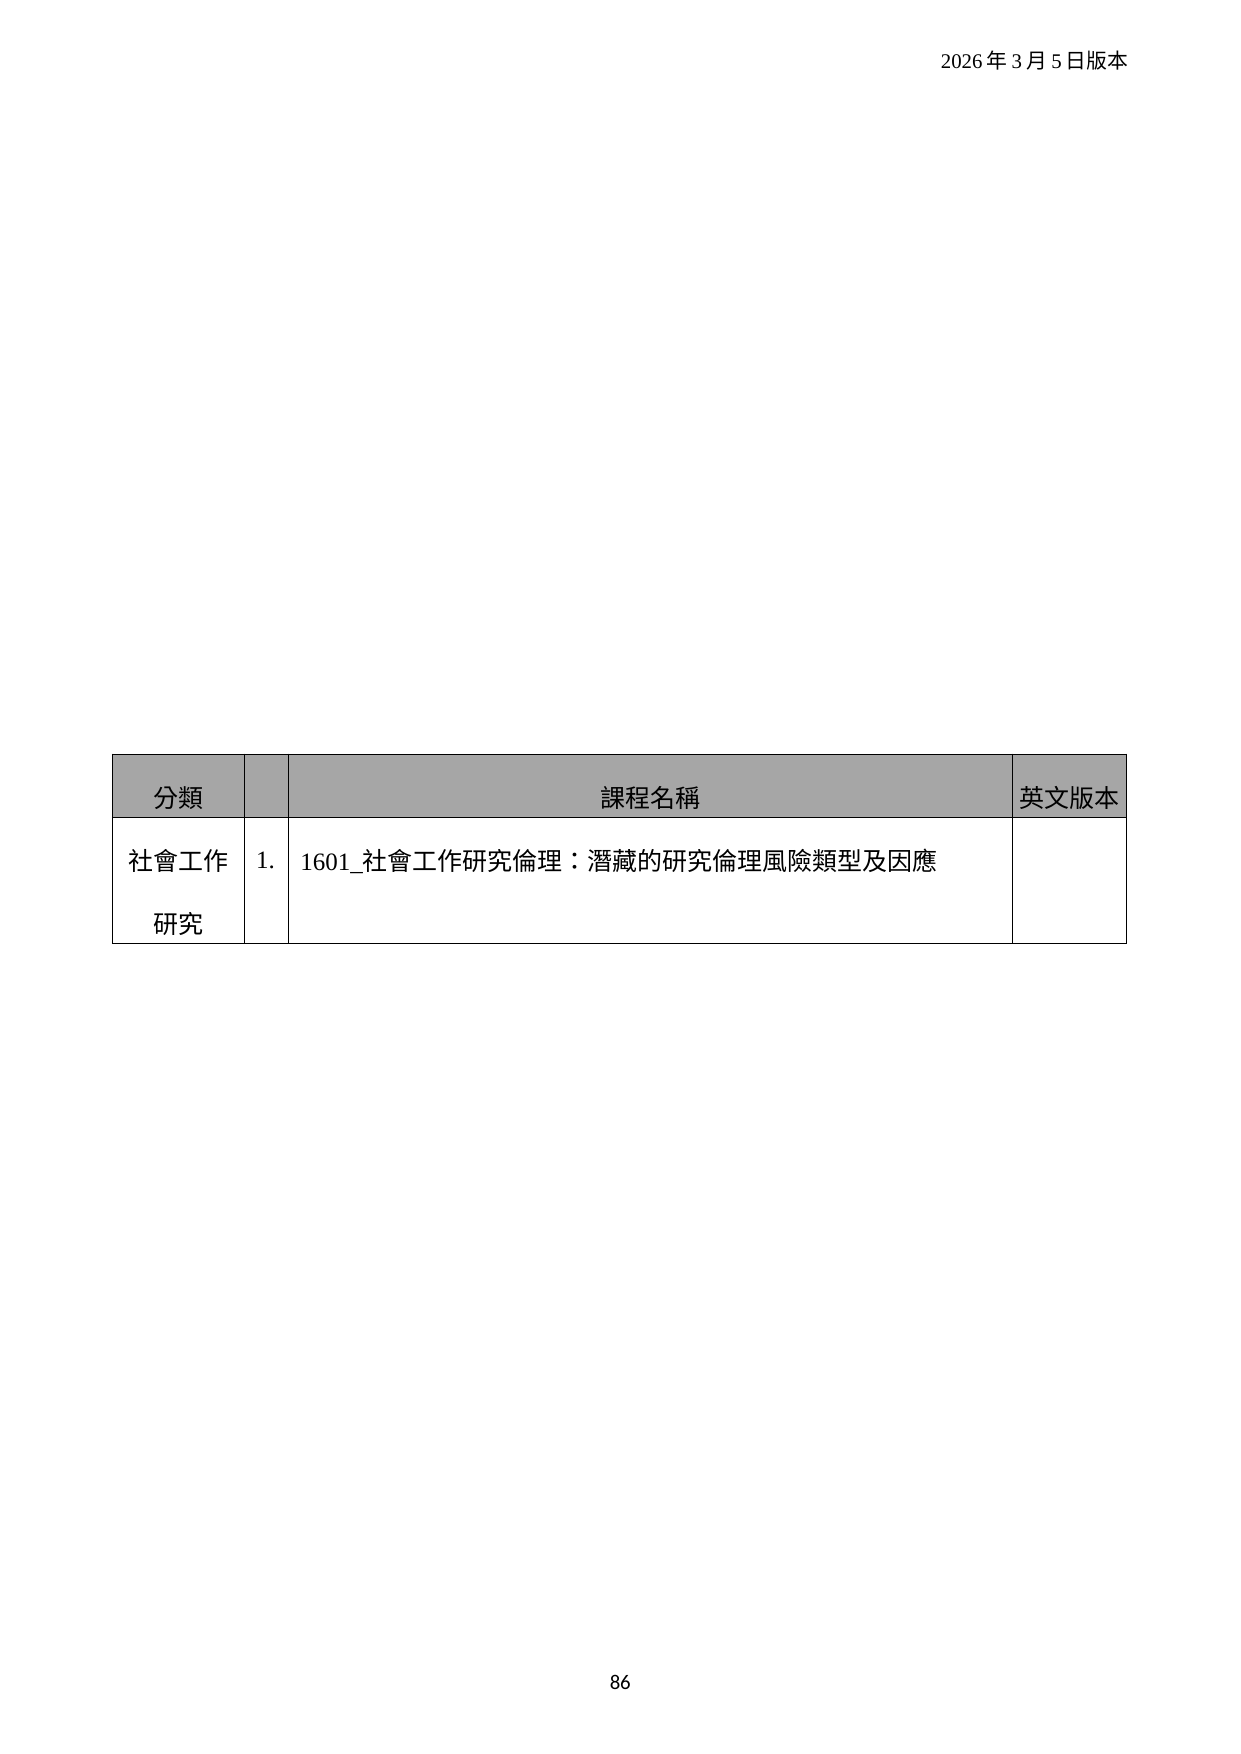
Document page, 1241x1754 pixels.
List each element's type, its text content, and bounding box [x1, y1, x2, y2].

table_cell 1601_社會工作研究倫理：潛藏的研究倫理風險類型及因應 [289, 818, 1012, 943]
table_header 英文版本 [1013, 755, 1126, 817]
table_header 分類 [113, 755, 244, 817]
table_header 課程名稱 [289, 755, 1012, 817]
table_header [245, 755, 288, 817]
table_cell [245, 818, 288, 943]
table_cell [1013, 818, 1126, 943]
table_cell 社會工作研究 [113, 818, 244, 943]
